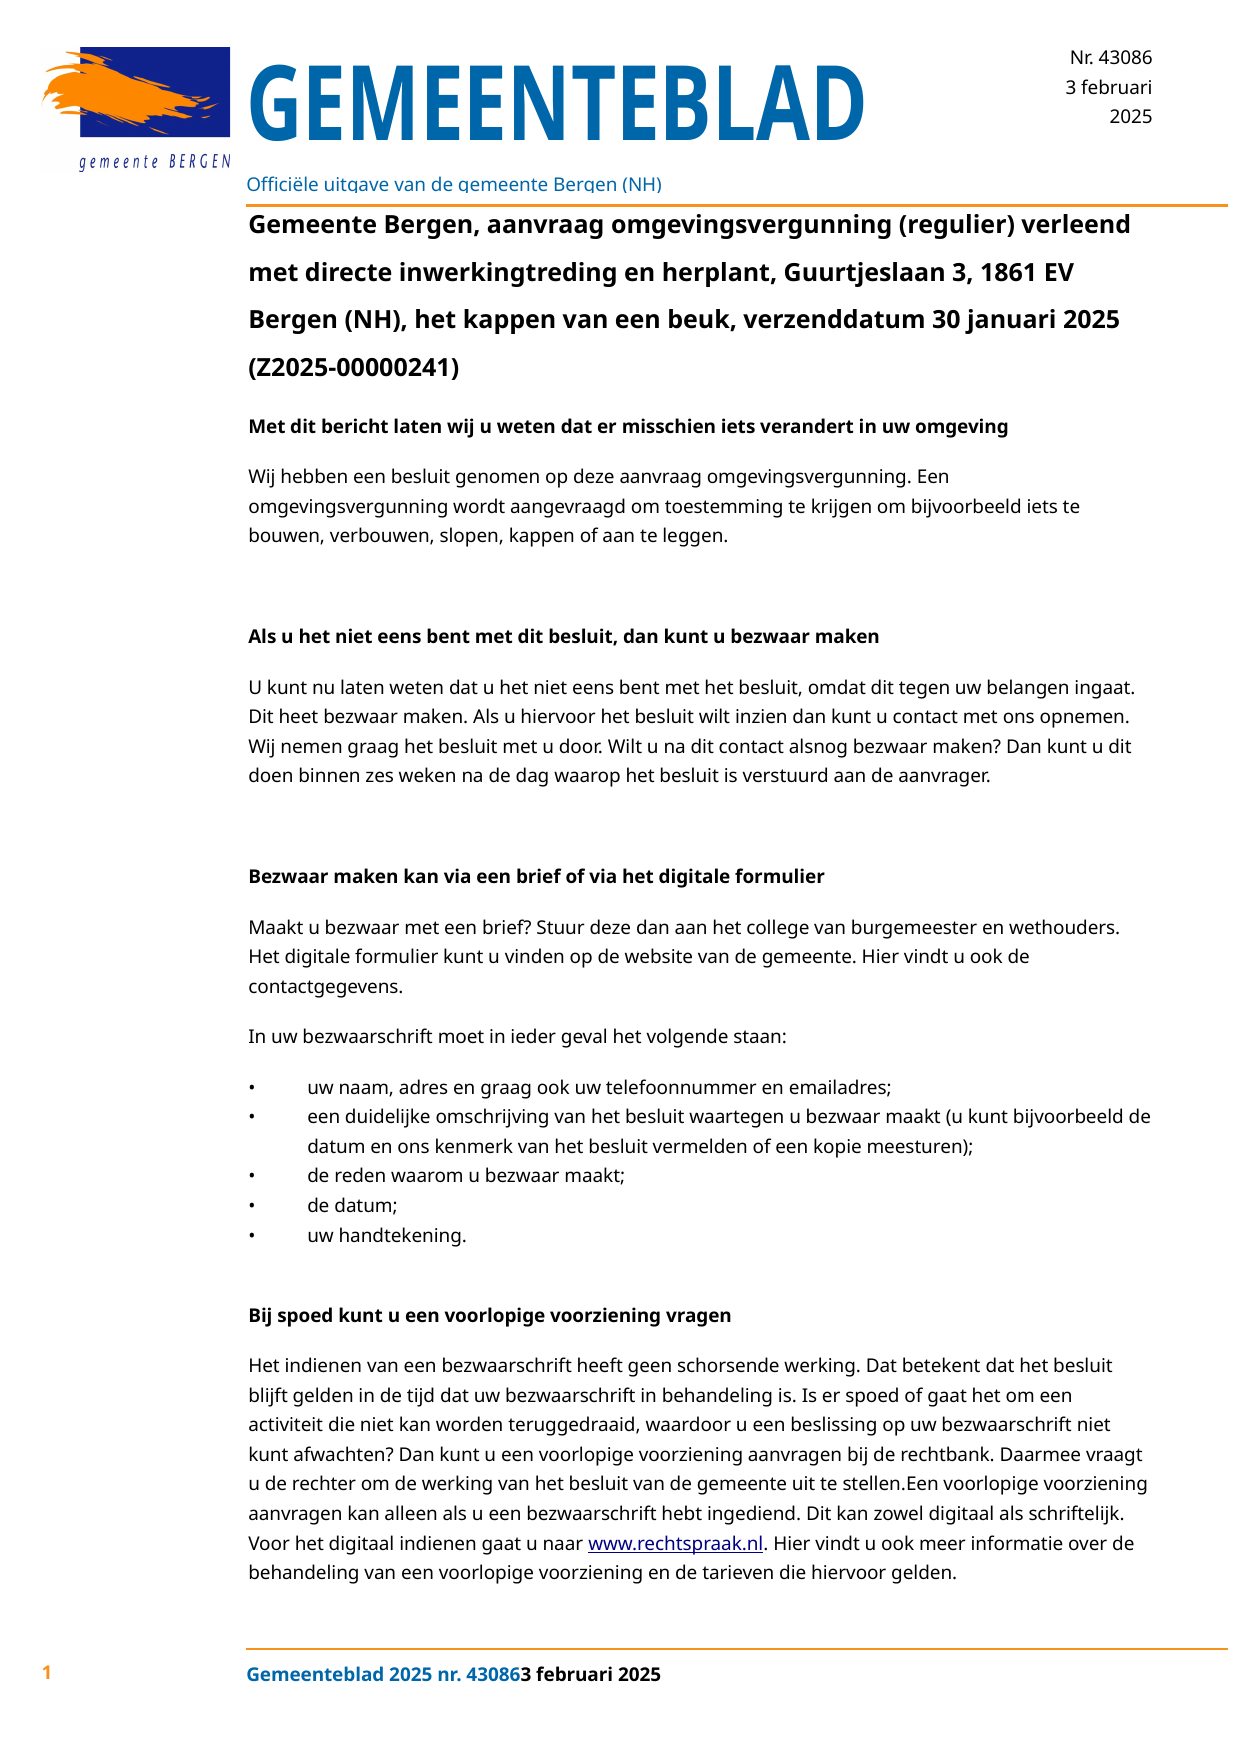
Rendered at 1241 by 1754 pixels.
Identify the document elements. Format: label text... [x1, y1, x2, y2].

text Bij spoed kunt u een voorlopige voorziening vragen [248, 1302, 1152, 1328]
text Het indienen van een bezwaarschrift heeft geen schorsende werking. Dat betekent dat het besluit blijft gelden in de tijd dat uw bezwaarschrift in behandeling is. Is er spoed of gaat het om een activiteit die niet kan worden teruggedraaid, waardoor u een beslissing op uw bezwaarschrift niet kunt afwachten? Dan kunt u een voorlopige voorziening aanvragen bij de rechtbank. Daarmee vraagt u de rechter om de werking van het besluit van de gemeente uit te stellen.Een voorlopige voorziening aanvragen kan alleen als u een bezwaarschrift hebt ingediend. Dit kan zowel digitaal als schriftelijk. Voor het digitaal indienen gaat u naar www.rechtspraak.nl. Hier vindt u ook meer informatie over de behandeling van een voorlopige voorziening en de tarieven die hiervoor gelden. [248, 1352, 1152, 1585]
list uw handtekening. [248, 1222, 1152, 1248]
text In uw bezwaarschrift moet in ieder geval het volgende staan: [248, 1023, 1152, 1049]
list de datum; [248, 1192, 1152, 1218]
text Wij hebben een besluit genomen op deze aanvraag omgevingsvergunning. Een omgevingsvergunning wordt aangevraagd om toestemming te krijgen om bijvoorbeeld iets te bouwen, verbouwen, slopen, kappen of aan te leggen. [248, 463, 1152, 548]
text Maakt u bezwaar met een brief? Stuur deze dan aan het college van burgemeester en wethouders. Het digitale formulier kunt u vinden op de website van de gemeente. Hier vindt u ook de contactgegevens. [248, 914, 1152, 999]
list uw naam, adres en graag ook uw telefoonnummer en emailadres; [248, 1074, 1152, 1100]
text Met dit bericht laten wij u weten dat er misschien iets verandert in uw omgeving [248, 413, 1152, 439]
list de reden waarom u bezwaar maakt; [248, 1163, 1152, 1188]
text U kunt nu laten weten dat u het niet eens bent met het besluit, omdat dit tegen uw belangen ingaat. Dit heet bezwaar maken. Als u hiervoor het besluit wilt inzien dan kunt u contact met ons opnemen. Wij nemen graag het besluit met u door. Wilt u na dit contact alsnog bezwaar maken? Dan kunt u dit doen binnen zes weken na de dag waarop het besluit is verstuurd aan de aanvrager. [248, 674, 1152, 788]
list een duidelijke omschrijving van het besluit waartegen u bezwaar maakt (u kunt bijvoorbeeld de datum en ons kenmerk van het besluit vermelden of een kopie meesturen); [248, 1103, 1152, 1159]
picture [41, 47, 231, 172]
text Als u het niet eens bent met dit besluit, dan kunt u bezwaar maken [248, 623, 1152, 649]
text Gemeente Bergen, aanvraag omgevingsvergunning (regulier) verleend met directe inwerkingtreding en herplant, Guurtjeslaan 3, 1861 EV Bergen (NH), het kappen van een beuk, verzenddatum 30 januari 2025 (Z2025-00000241) [248, 207, 1152, 384]
text Bezwaar maken kan via een brief of via het digitale formulier [248, 863, 1152, 889]
